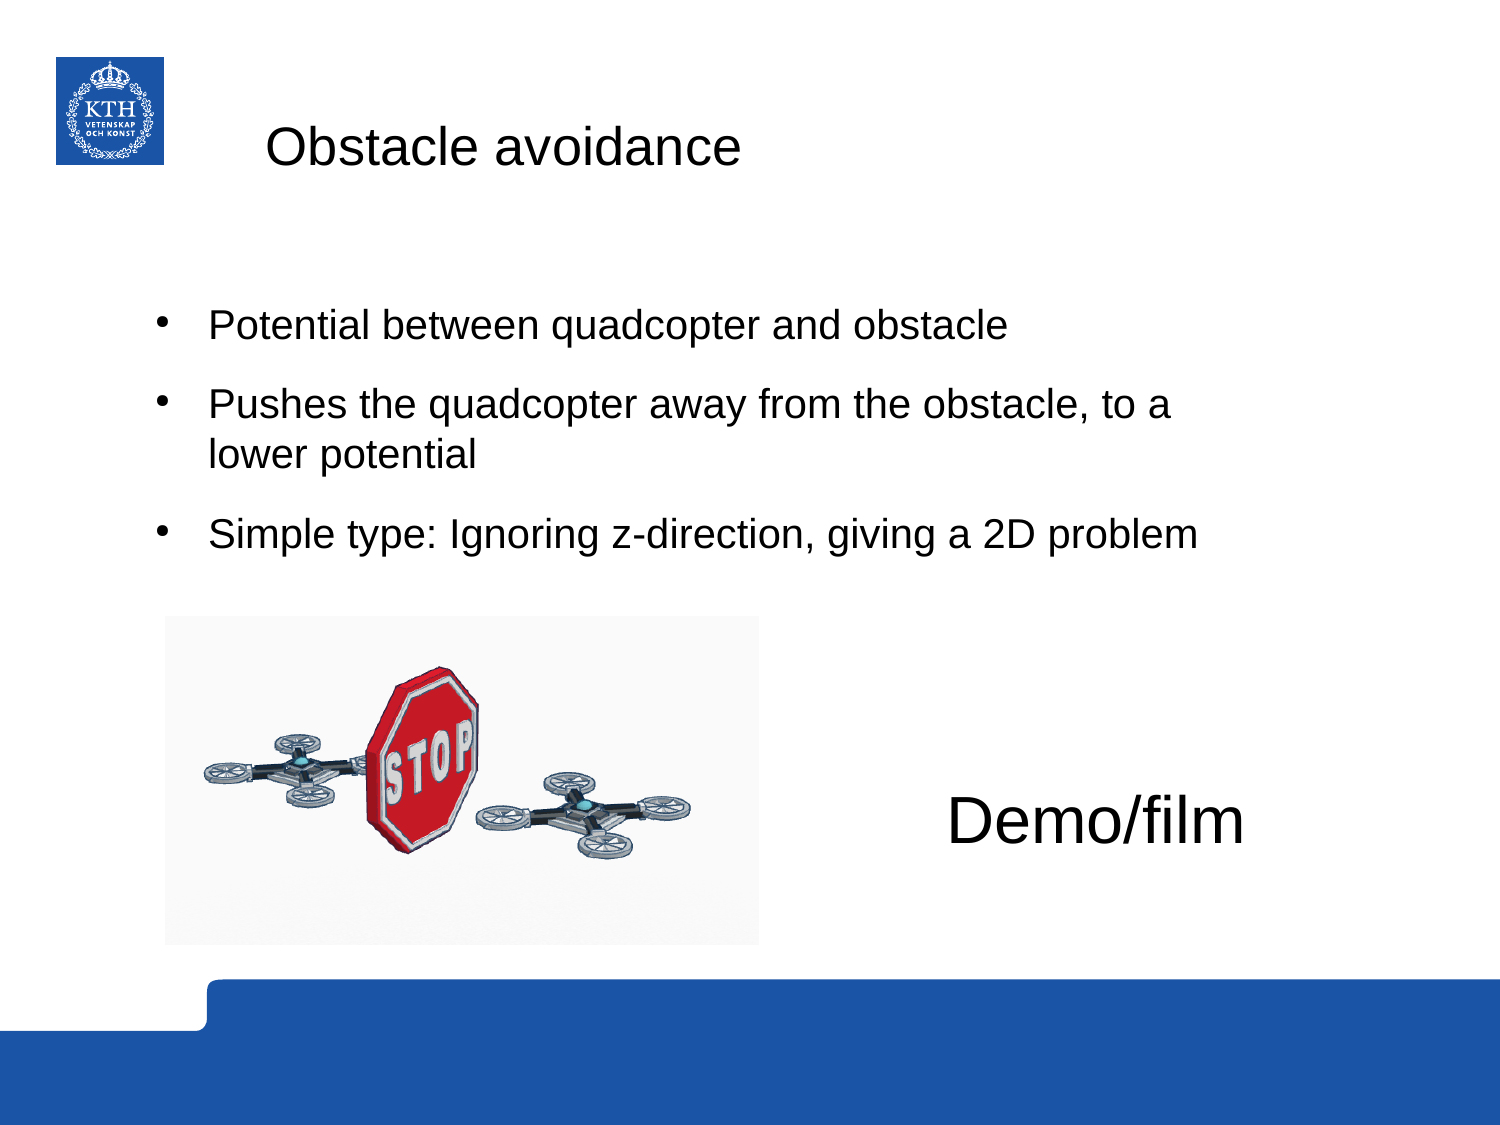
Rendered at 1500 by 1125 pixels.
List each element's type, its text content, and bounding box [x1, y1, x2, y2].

title Obstacle avoidance [265, 66, 1404, 176]
list Potential between quadcopter and obstacle Pushes the quadcopter away from the obstacle, to a lower potential Simple type: Ignoring z-direction, giving a 2D problem [137, 297, 1276, 434]
subtitle Demo/film [527, 486, 1500, 1125]
picture [165, 616, 759, 946]
